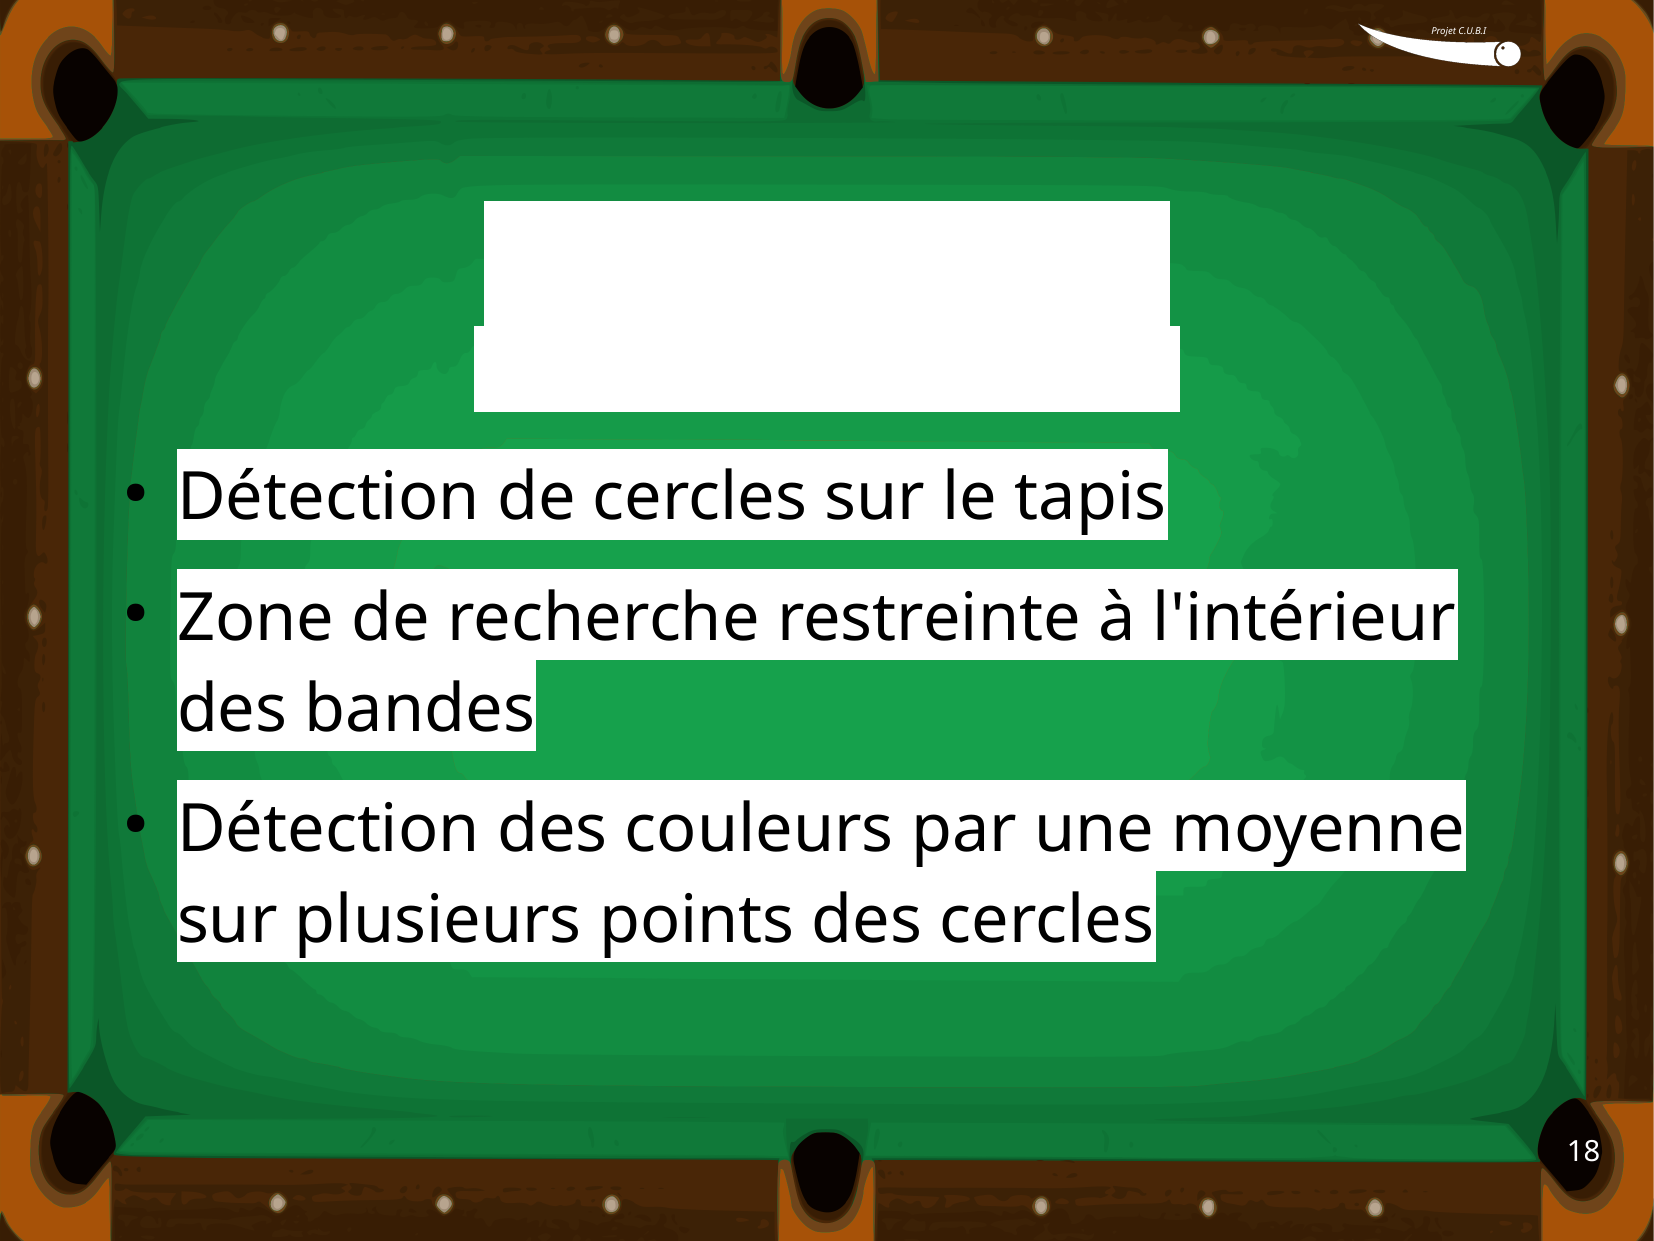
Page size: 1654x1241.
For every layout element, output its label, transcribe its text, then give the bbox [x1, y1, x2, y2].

list Détection de cercles sur le tapis Zone de recherche restreinte à l'intérieur des bandes Détection des couleurs par une moyenne sur plusieurs points des cercles [106, 448, 1548, 1045]
title Développement Détection des boules (1) [106, 202, 1548, 411]
picture [0, 0, 1654, 1241]
